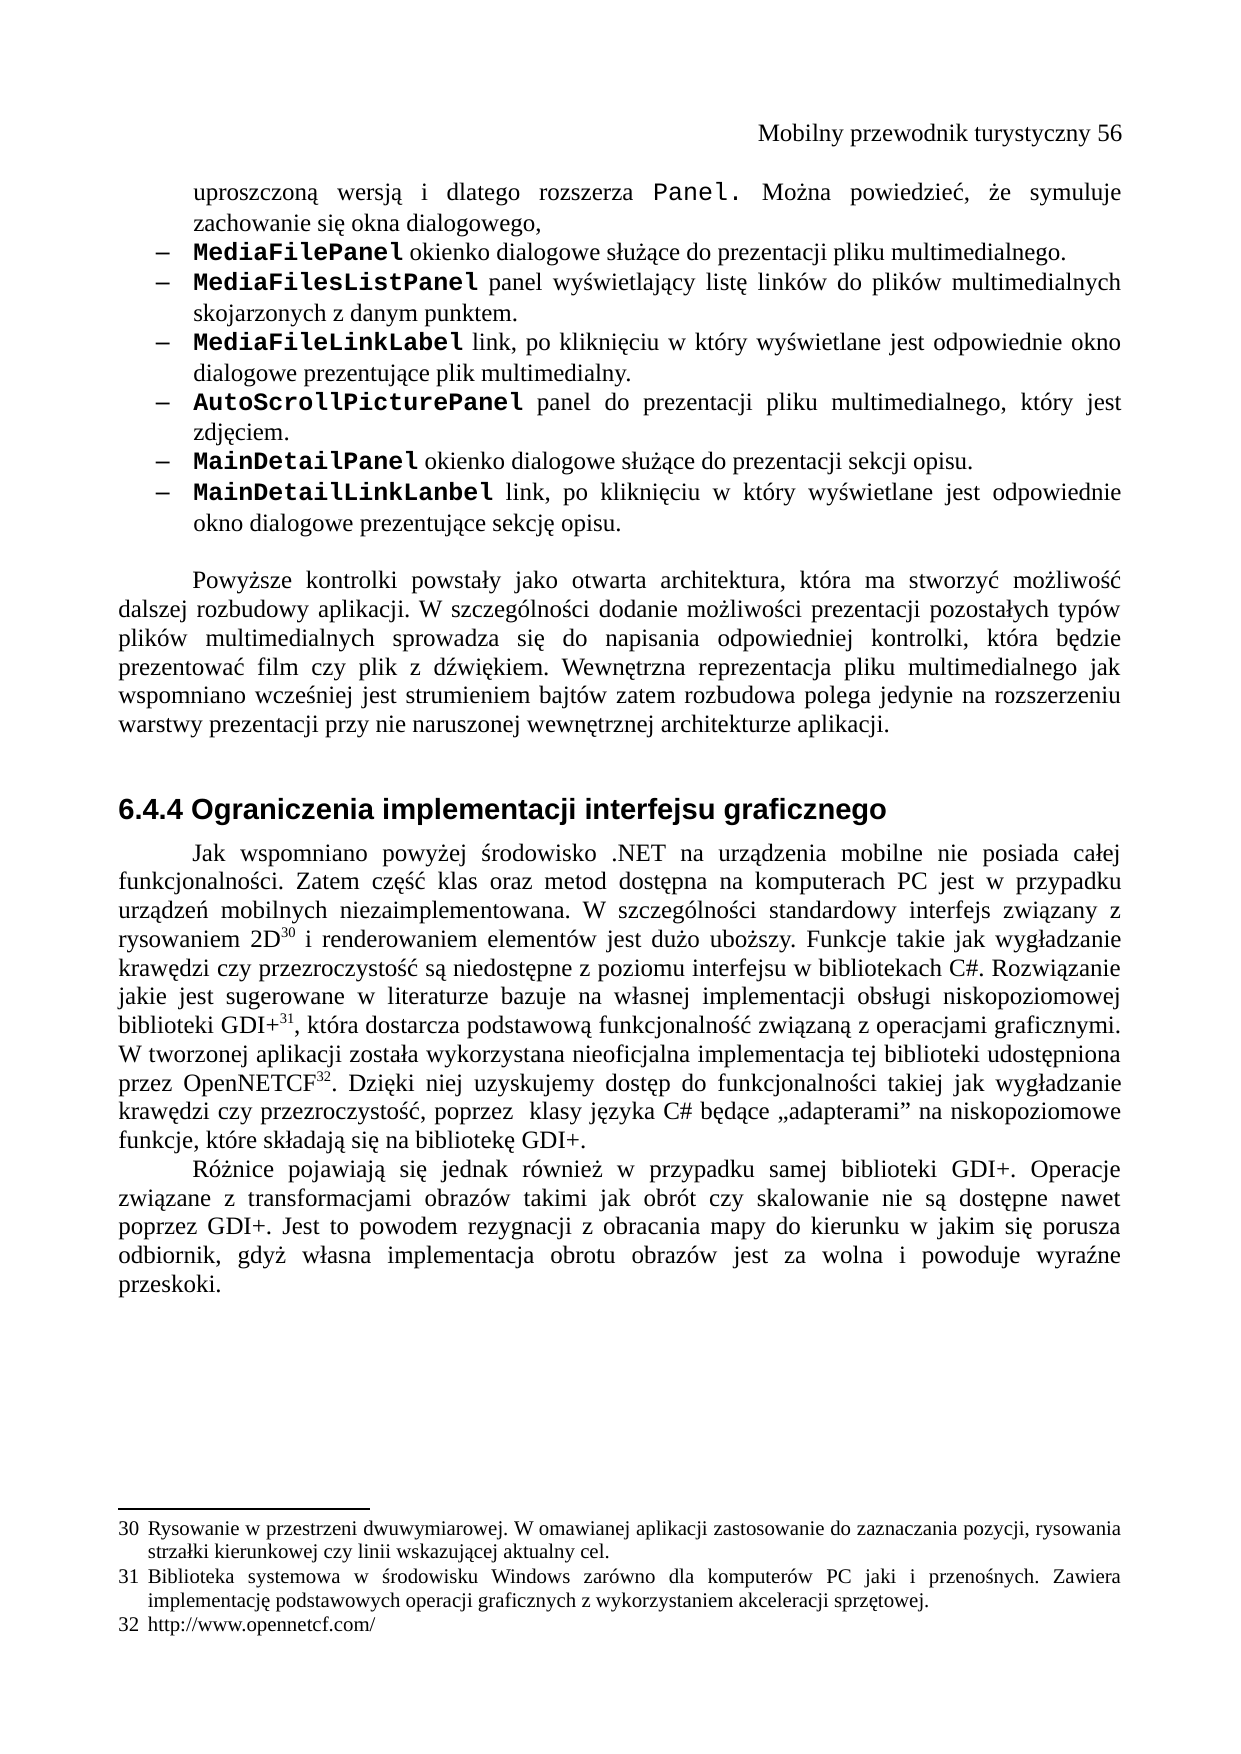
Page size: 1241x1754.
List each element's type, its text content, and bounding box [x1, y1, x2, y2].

text Jak wspomniano powyżej środowisko .NET na urządzenia mobilne nie posiada całej funkcjonalności. Zatem część klas oraz metod dostępna na komputerach PC jest w przypadku urządzeń mobilnych niezaimplementowana. W szczególności standardowy interfejs związany z rysowaniem 2D i renderowaniem elementów jest dużo uboższy. Funkcje takie jak wygładzanie krawędzi czy przezroczystość są niedostępne z poziomu interfejsu w bibliotekach C#. Rozwiązanie jakie jest sugerowane w literaturze bazuje na własnej implementacji obsługi niskopoziomowej biblioteki GDI+, która dostarcza podstawową funkcjonalność związaną z operacjami graficznymi. W tworzonej aplikacji została wykorzystana nieoficjalna implementacja tej biblioteki udostępniona przez OpenNETCF. Dzięki niej uzyskujemy dostęp do funkcjonalności takiej jak wygładzanie krawędzi czy przezroczystość, poprzez klasy języka C# będące „adapterami” na niskopoziomowe funkcje, które składają się na bibliotekę GDI+. [118, 838, 1122, 1154]
text Rysowanie w przestrzeni dwuwymiarowej. W omawianej aplikacji zastosowanie do zaznaczania pozycji, rysowania strzałki kierunkowej czy linii wskazującej aktualny cel. [118, 1515, 1122, 1563]
text Powyższe kontrolki powstały jako otwarta architektura, która ma stworzyć możliwość dalszej rozbudowy aplikacji. W szczególności dodanie możliwości prezentacji pozostałych typów plików multimedialnych sprowadza się do napisania odpowiedniej kontrolki, która będzie prezentować film czy plik z dźwiękiem. Wewnętrzna reprezentacja pliku multimedialnego jak wspomniano wcześniej jest strumieniem bajtów zatem rozbudowa polega jedynie na rozszerzeniu warstwy prezentacji przy nie naruszonej wewnętrznej architekturze aplikacji. [118, 565, 1122, 738]
list AutoScrollPicturePanel panel do prezentacji pliku multimedialnego, który jest zdjęciem. [156, 387, 1122, 446]
list MediaFilePanel okienko dialogowe służące do prezentacji pliku multimedialnego. [156, 237, 1122, 267]
list uproszczoną wersją i dlatego rozszerza Panel. Można powiedzieć, że symuluje zachowanie się okna dialogowego, [156, 177, 1122, 237]
list MainDetailLinkLanbel link, po kliknięciu w który wyświetlane jest odpowiednie okno dialogowe prezentujące sekcję opisu. [156, 477, 1122, 537]
list MediaFileLinkLabel link, po kliknięciu w który wyświetlane jest odpowiednie okno dialogowe prezentujące plik multimedialny. [156, 327, 1122, 387]
subtitle 6.4.4 Ograniczenia implementacji interfejsu graficznego [118, 792, 1122, 825]
list MediaFilesListPanel panel wyświetlający listę linków do plików multimedialnych skojarzonych z danym punktem. [156, 267, 1122, 327]
text Różnice pojawiają się jednak również w przypadku samej biblioteki GDI+. Operacje związane z transformacjami obrazów takimi jak obrót czy skalowanie nie są dostępne nawet poprzez GDI+. Jest to powodem rezygnacji z obracania mapy do kierunku w jakim się porusza odbiornik, gdyż własna implementacja obrotu obrazów jest za wolna i powoduje wyraźne przeskoki. [118, 1154, 1122, 1298]
text Biblioteka systemowa w środowisku Windows zarówno dla komputerów PC jaki i przenośnych. Zawiera implementację podstawowych operacji graficznych z wykorzystaniem akceleracji sprzętowej. [118, 1563, 1122, 1612]
list MainDetailPanel okienko dialogowe służące do prezentacji sekcji opisu. [156, 446, 1122, 477]
text http://www.opennetcf.com/ [118, 1612, 1122, 1636]
